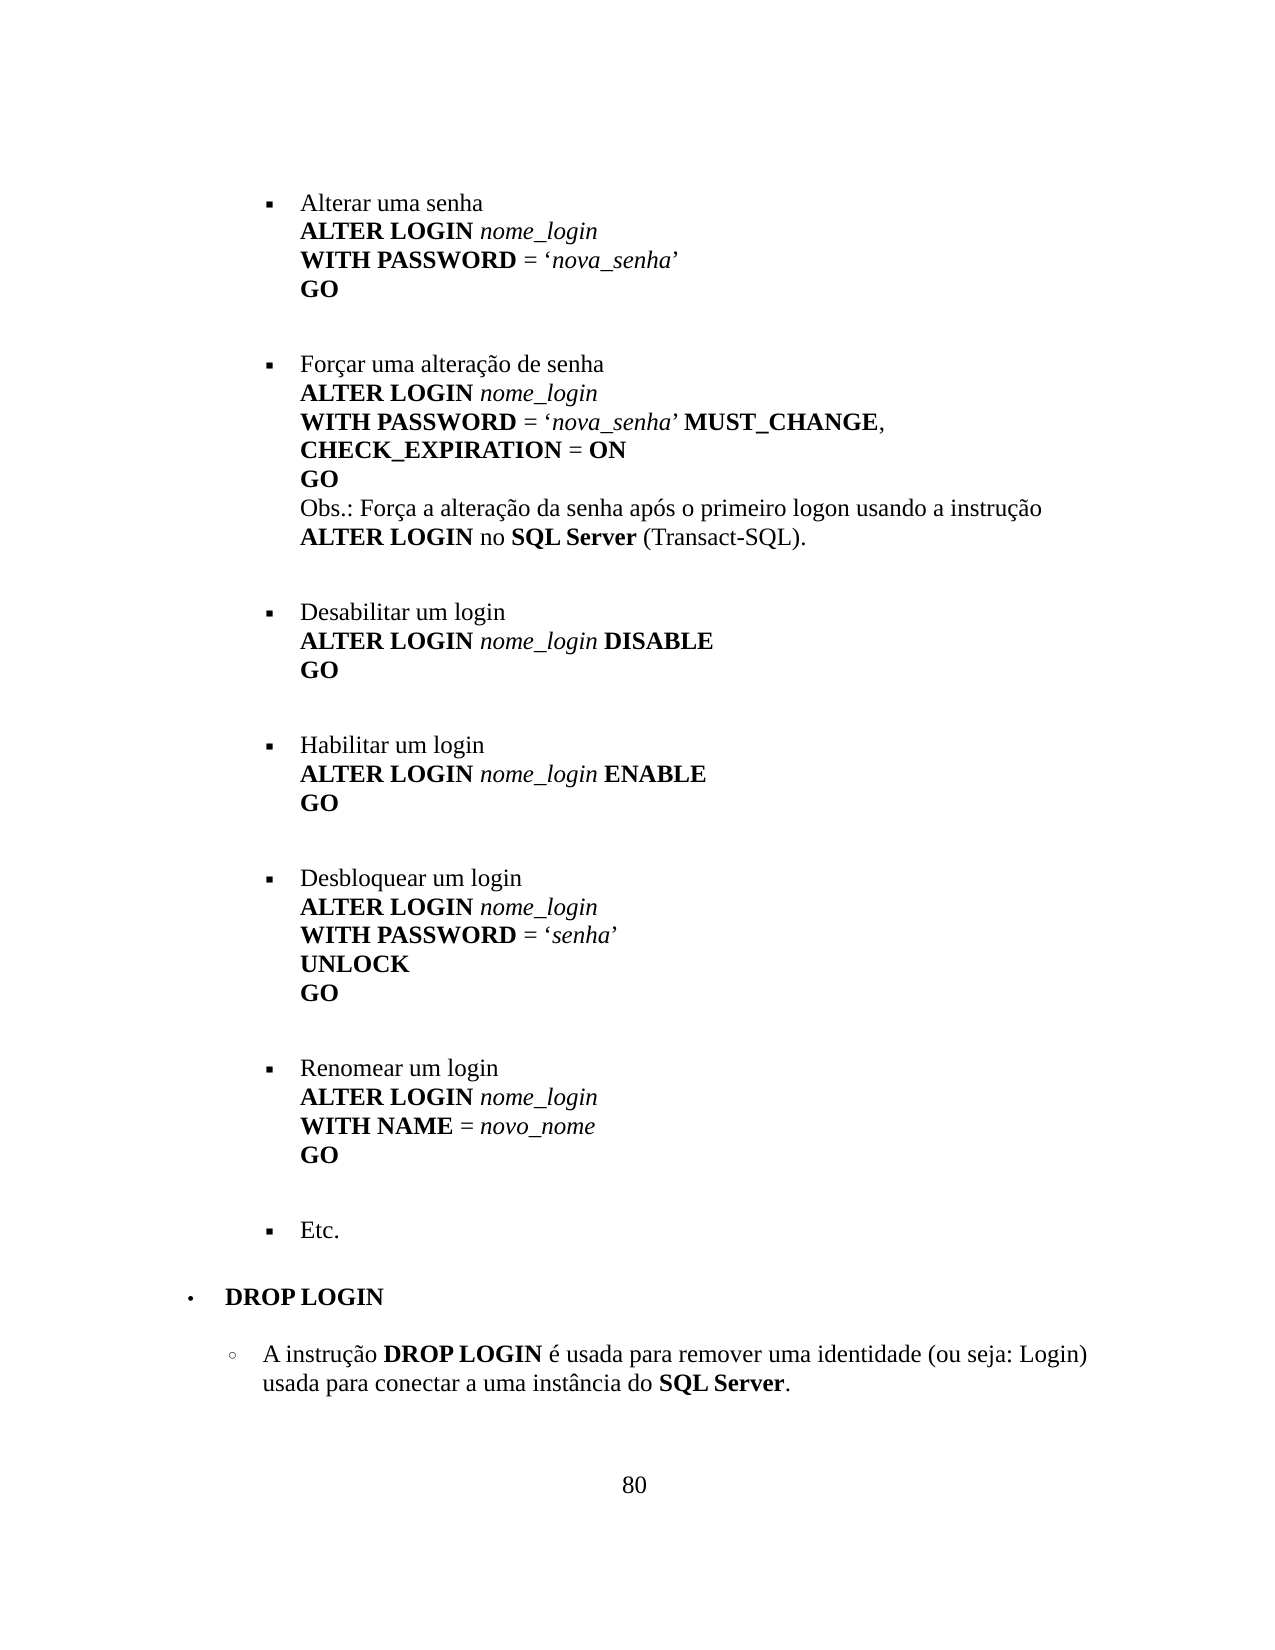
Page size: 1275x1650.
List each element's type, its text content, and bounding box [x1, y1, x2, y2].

list [225, 150, 1125, 179]
list A instrução DROP LOGIN é usada para remover uma identidade (ou seja: Login) usada para conectar a uma instância do SQL Server. [225, 1339, 1125, 1425]
list DROP LOGIN [187, 1282, 1125, 1339]
list Renomear um login ALTER LOGIN nome_login WITH NAME = novo_nome GO [262, 1053, 1125, 1197]
list Etc. [262, 1215, 1125, 1273]
list Forçar uma alteração de senha ALTER LOGIN nome_login WITH PASSWORD = ‘nova_senha’ MUST_CHANGE, CHECK_EXPIRATION = ON GO Obs.: Força a alteração da senha após o primeiro logon usando a instrução ALTER LOGIN no SQL Server (Transact-SQL). [262, 349, 1125, 579]
list Desbloquear um login ALTER LOGIN nome_login WITH PASSWORD = ‘senha’ UNLOCK GO [262, 863, 1125, 1036]
list Desabilitar um login ALTER LOGIN nome_login DISABLE GO [262, 597, 1125, 712]
list Habilitar um login ALTER LOGIN nome_login ENABLE GO [262, 730, 1125, 845]
list Alterar uma senha ALTER LOGIN nome_login WITH PASSWORD = ‘nova_senha’ GO [262, 188, 1125, 331]
